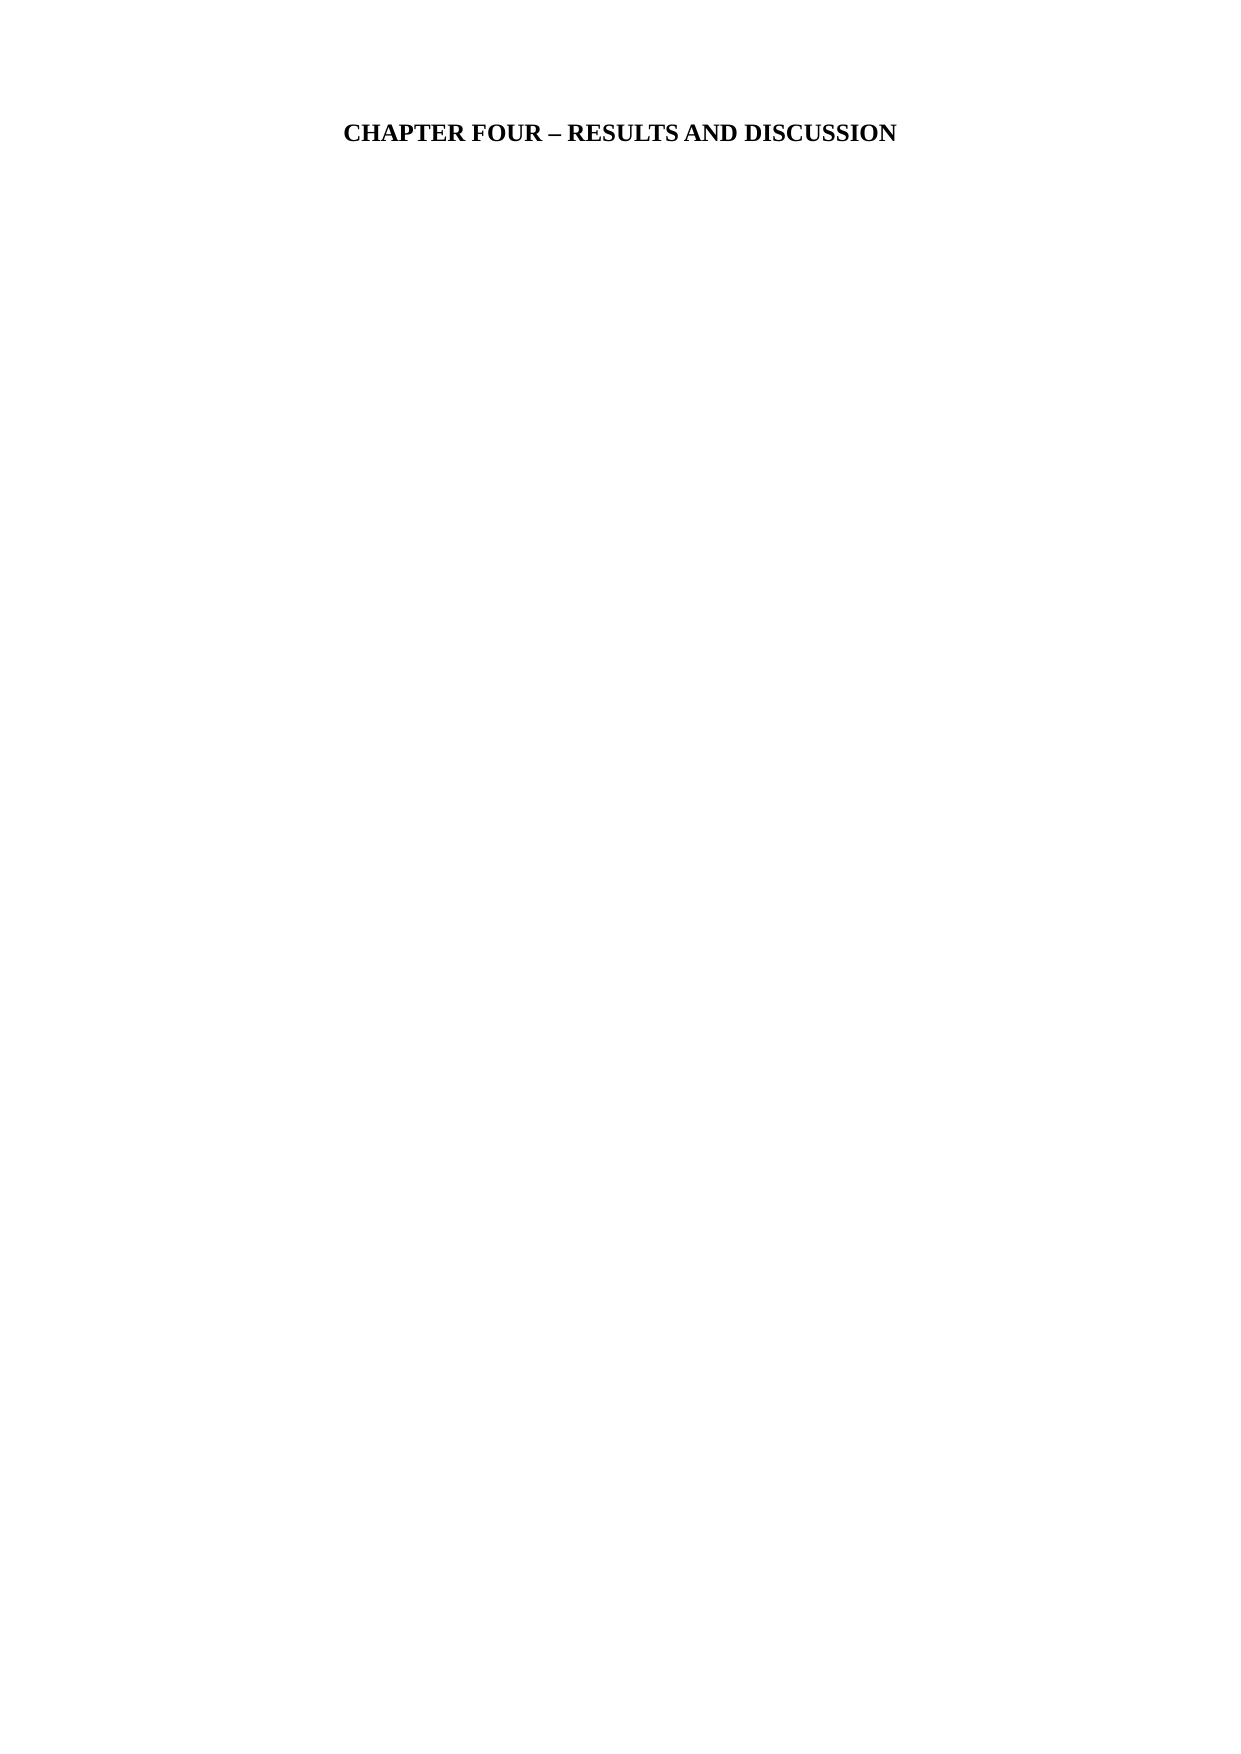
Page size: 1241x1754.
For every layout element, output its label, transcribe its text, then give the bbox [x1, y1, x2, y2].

text CHAPTER FOUR – RESULTS AND DISCUSSION [118, 118, 1122, 147]
